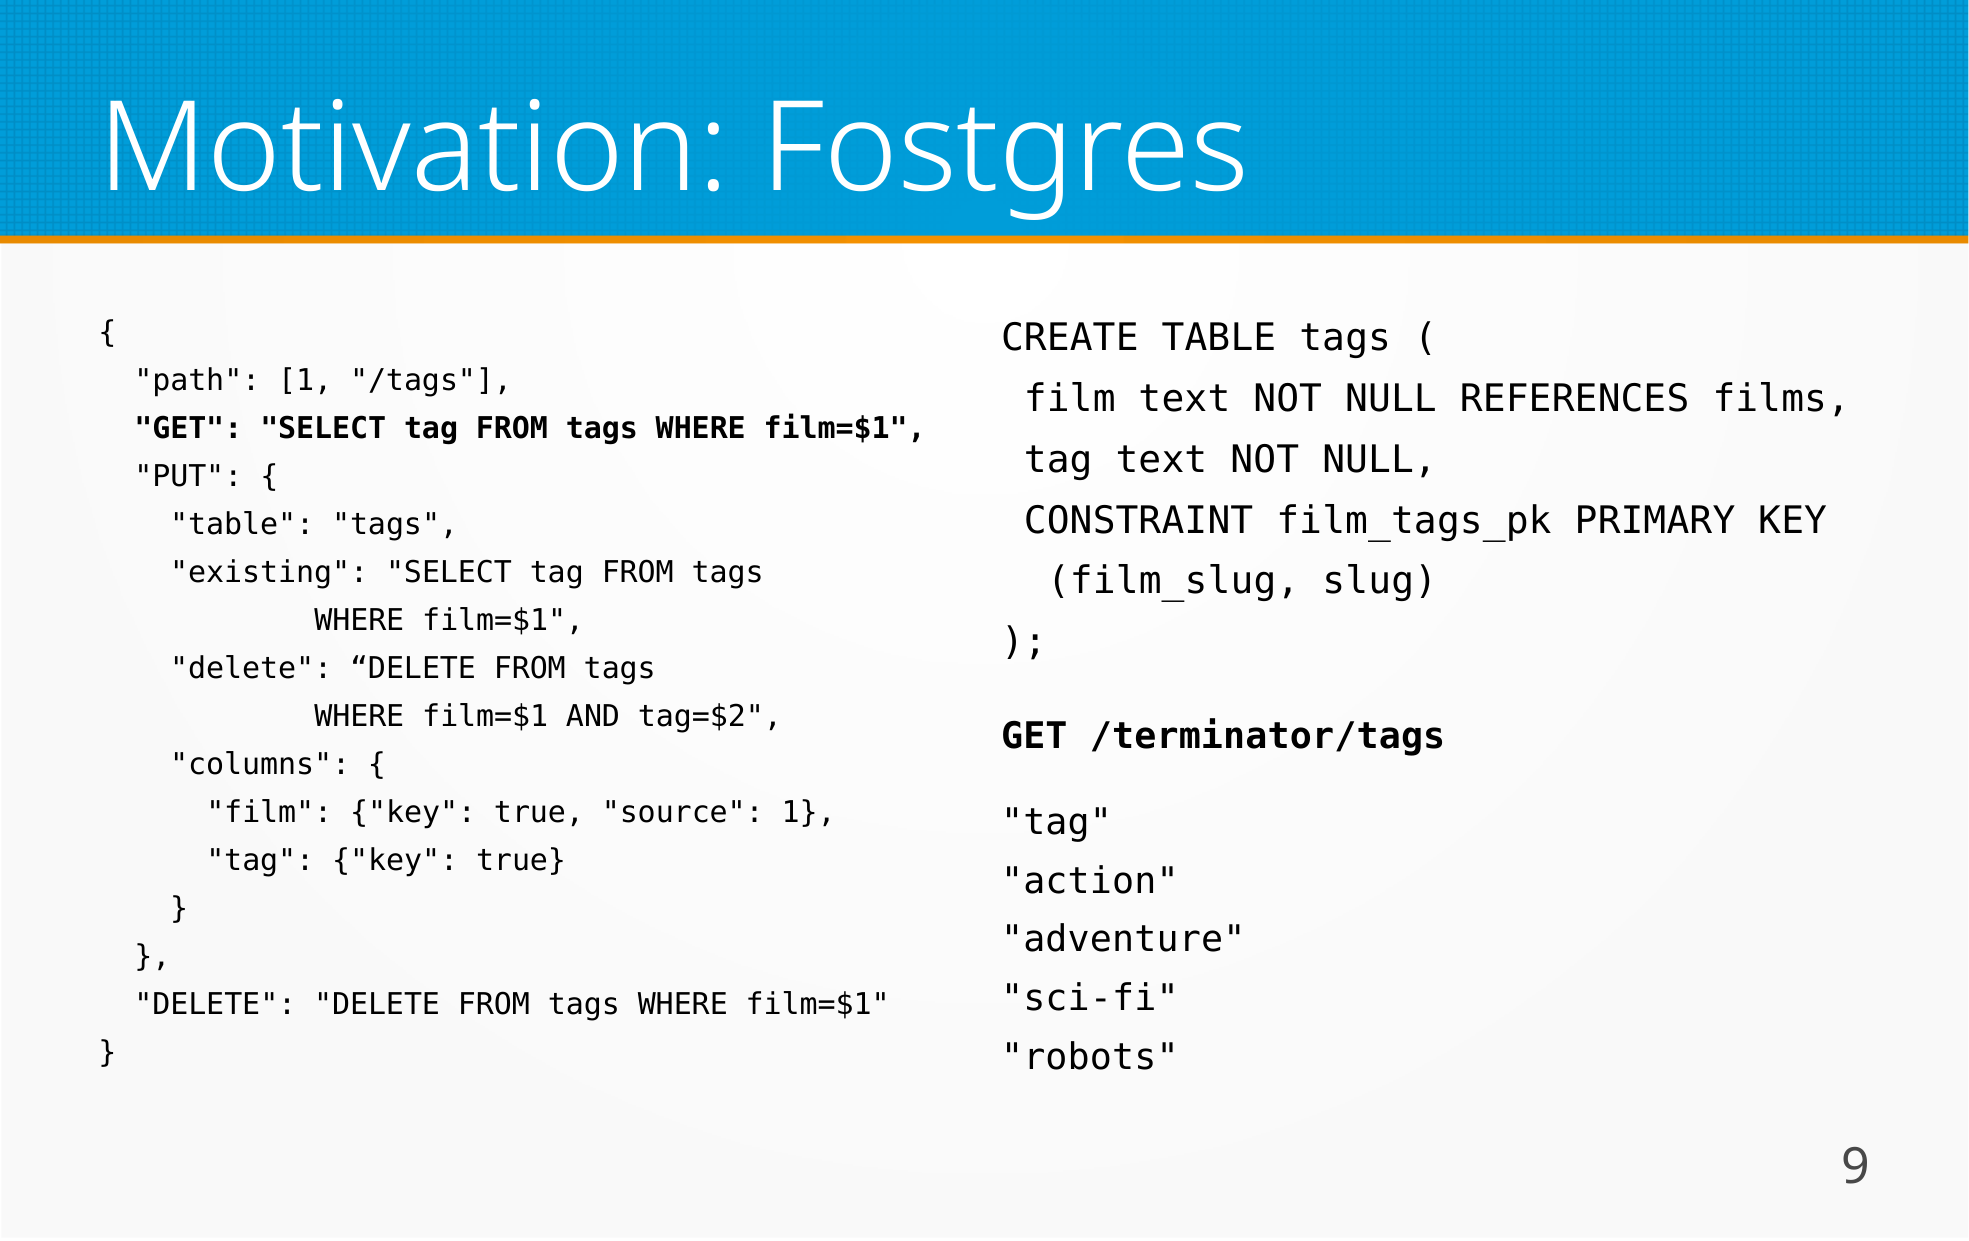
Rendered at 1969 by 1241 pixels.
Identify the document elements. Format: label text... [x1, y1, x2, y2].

picture [0, 236, 1969, 1241]
list GET /terminator/tags "tag" "action" "adventure" "sci-fi" "robots" [1001, 714, 1861, 1080]
title Motivation: Fostgres [98, 19, 1870, 227]
list { "path": [1, "/tags"], "GET": "SELECT tag FROM tags WHERE film=$1", "PUT": { "table": "tags", "existing": "SELECT tag FROM tags WHERE film=$1", "delete": “DELETE FROM tags WHERE film=$1 AND tag=$2", "columns": { "film": {"key": true, "source": 1}, "tag": {"key": true} } }, "DELETE": "DELETE FROM tags WHERE film=$1" } [98, 315, 958, 1081]
list CREATE TABLE tags ( film text NOT NULL REFERENCES films, tag text NOT NULL, CONSTRAINT film_tags_pk PRIMARY KEY (film_slug, slug) ); [1001, 315, 1861, 680]
